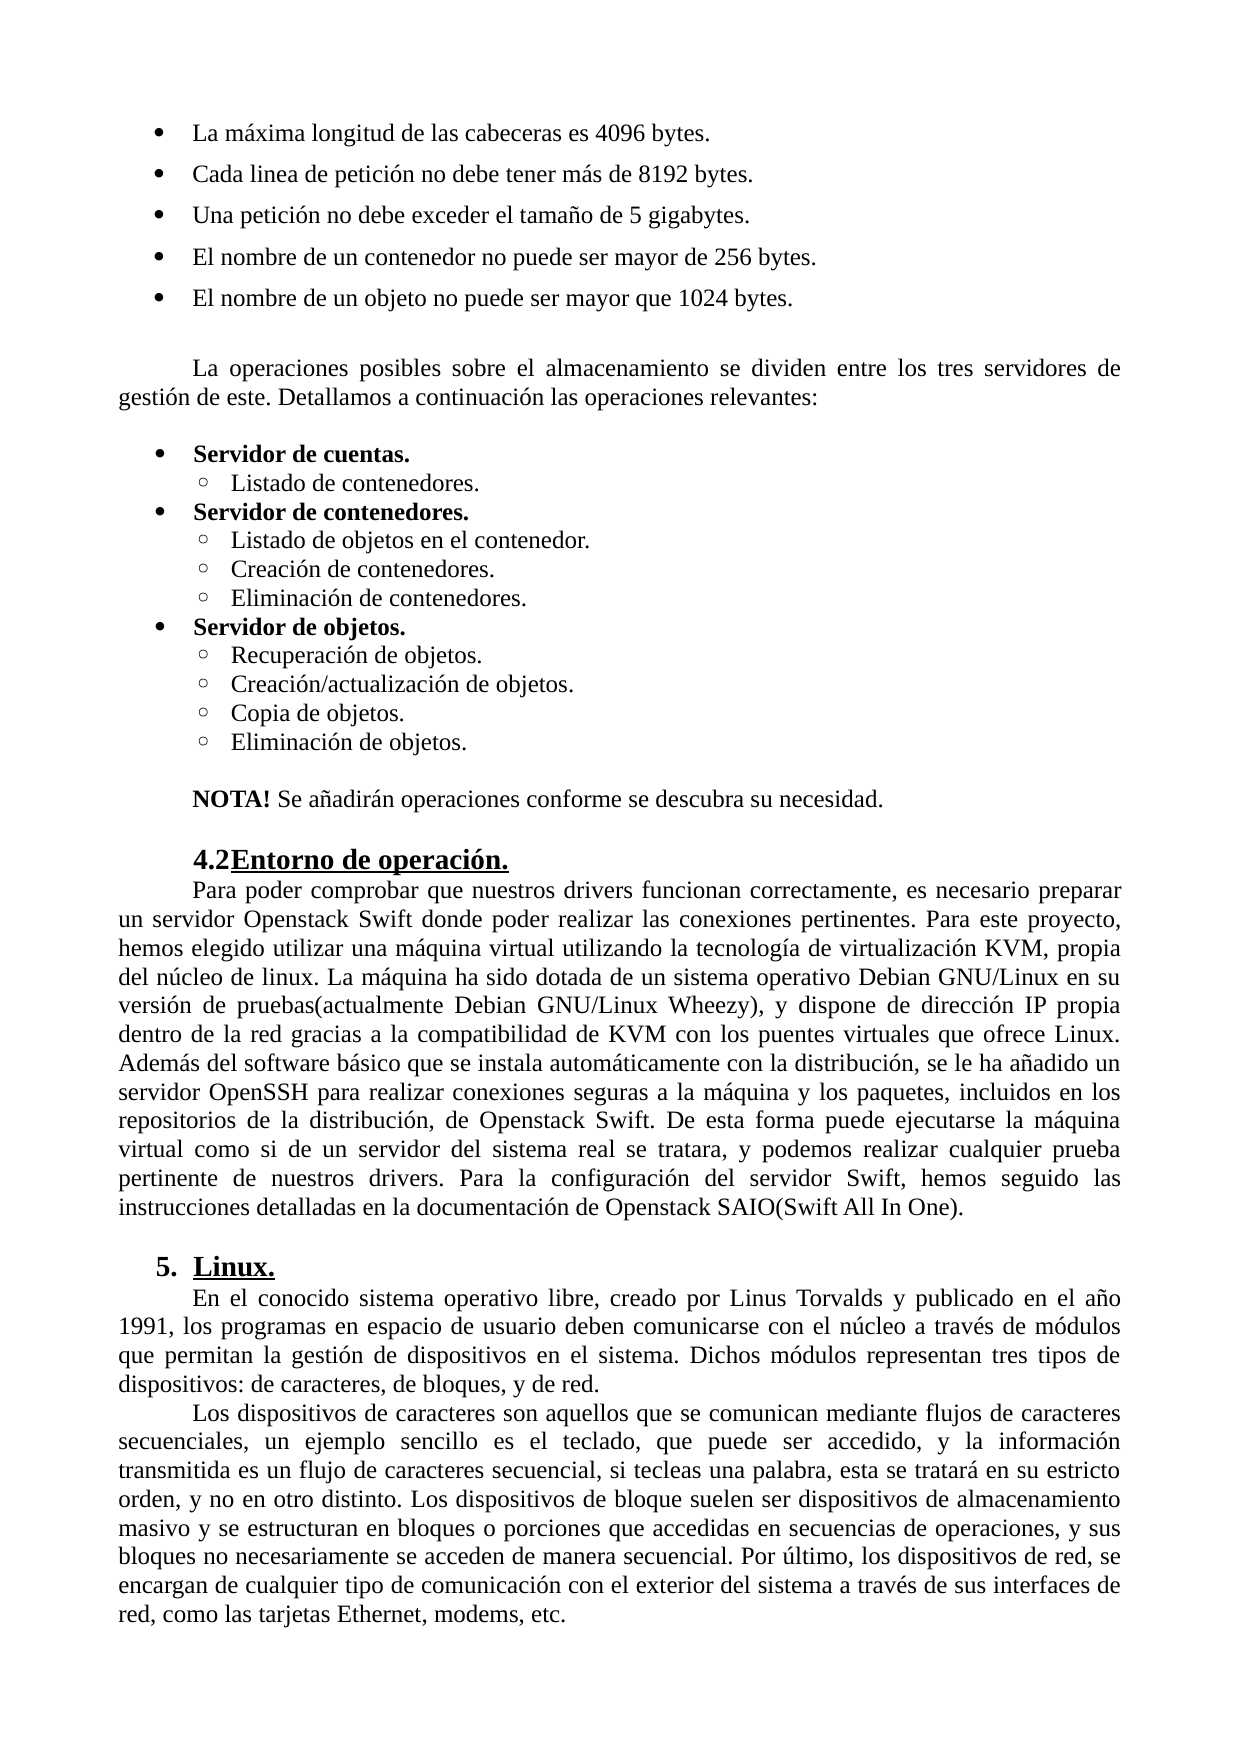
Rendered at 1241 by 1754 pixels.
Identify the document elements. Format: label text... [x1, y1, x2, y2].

text Para poder comprobar que nuestros drivers funcionan correctamente, es necesario preparar un servidor Openstack Swift donde poder realizar las conexiones pertinentes. Para este proyecto, hemos elegido utilizar una máquina virtual utilizando la tecnología de virtualización KVM, propia del núcleo de linux. La máquina ha sido dotada de un sistema operativo Debian GNU/Linux en su versión de pruebas(actualmente Debian GNU/Linux Wheezy), y dispone de dirección IP propia dentro de la red gracias a la compatibilidad de KVM con los puentes virtuales que ofrece Linux. Además del software básico que se instala automáticamente con la distribución, se le ha añadido un servidor OpenSSH para realizar conexiones seguras a la máquina y los paquetes, incluidos en los repositorios de la distribución, de Openstack Swift. De esta forma puede ejecutarse la máquina virtual como si de un servidor del sistema real se tratara, y podemos realizar cualquier prueba pertinente de nuestros drivers. Para la configuración del servidor Swift, hemos seguido las instrucciones detalladas en la documentación de Openstack SAIO(Swift All In One). [118, 875, 1122, 1220]
text En el conocido sistema operativo libre, creado por Linus Torvalds y publicado en el año 1991, los programas en espacio de usuario deben comunicarse con el núcleo a través de módulos que permitan la gestión de dispositivos en el sistema. Dichos módulos representan tres tipos de dispositivos: de caracteres, de bloques, y de red. [118, 1283, 1122, 1398]
list Eliminación de contenedores. [193, 583, 1122, 612]
text NOTA! Se añadirán operaciones conforme se descubra su necesidad. [118, 784, 1122, 813]
list Recuperación de objetos. [193, 641, 1122, 669]
list Servidor de cuentas. [156, 439, 1122, 468]
list La máxima longitud de las cabeceras es 4096 bytes. [154, 118, 1122, 147]
list Servidor de contenedores. [156, 497, 1122, 526]
list Copia de objetos. [193, 698, 1122, 727]
list El nombre de un objeto no puede ser mayor que 1024 bytes. [154, 283, 1122, 312]
list Entorno de operación. [193, 842, 1122, 875]
list Servidor de objetos. [156, 612, 1122, 641]
list Cada linea de petición no debe tener más de 8192 bytes. [154, 159, 1122, 188]
list Listado de objetos en el contenedor. [193, 526, 1122, 554]
list Eliminación de objetos. [193, 727, 1122, 756]
list Linux. [156, 1249, 1122, 1283]
text Los dispositivos de caracteres son aquellos que se comunican mediante flujos de caracteres secuenciales, un ejemplo sencillo es el teclado, que puede ser accedido, y la información transmitida es un flujo de caracteres secuencial, si tecleas una palabra, esta se tratará en su estricto orden, y no en otro distinto. Los dispositivos de bloque suelen ser dispositivos de almacenamiento masivo y se estructuran en bloques o porciones que accedidas en secuencias de operaciones, y sus bloques no necesariamente se acceden de manera secuencial. Por último, los dispositivos de red, se encargan de cualquier tipo de comunicación con el exterior del sistema a través de sus interfaces de red, como las tarjetas Ethernet, modems, etc. [118, 1398, 1122, 1628]
list Una petición no debe exceder el tamaño de 5 gigabytes. [154, 201, 1122, 229]
list El nombre de un contenedor no puede ser mayor de 256 bytes. [154, 242, 1122, 271]
list Creación/actualización de objetos. [193, 669, 1122, 698]
list Listado de contenedores. [193, 468, 1122, 497]
text La operaciones posibles sobre el almacenamiento se dividen entre los tres servidores de gestión de este. Detallamos a continuación las operaciones relevantes: [118, 353, 1122, 411]
list Creación de contenedores. [193, 554, 1122, 583]
